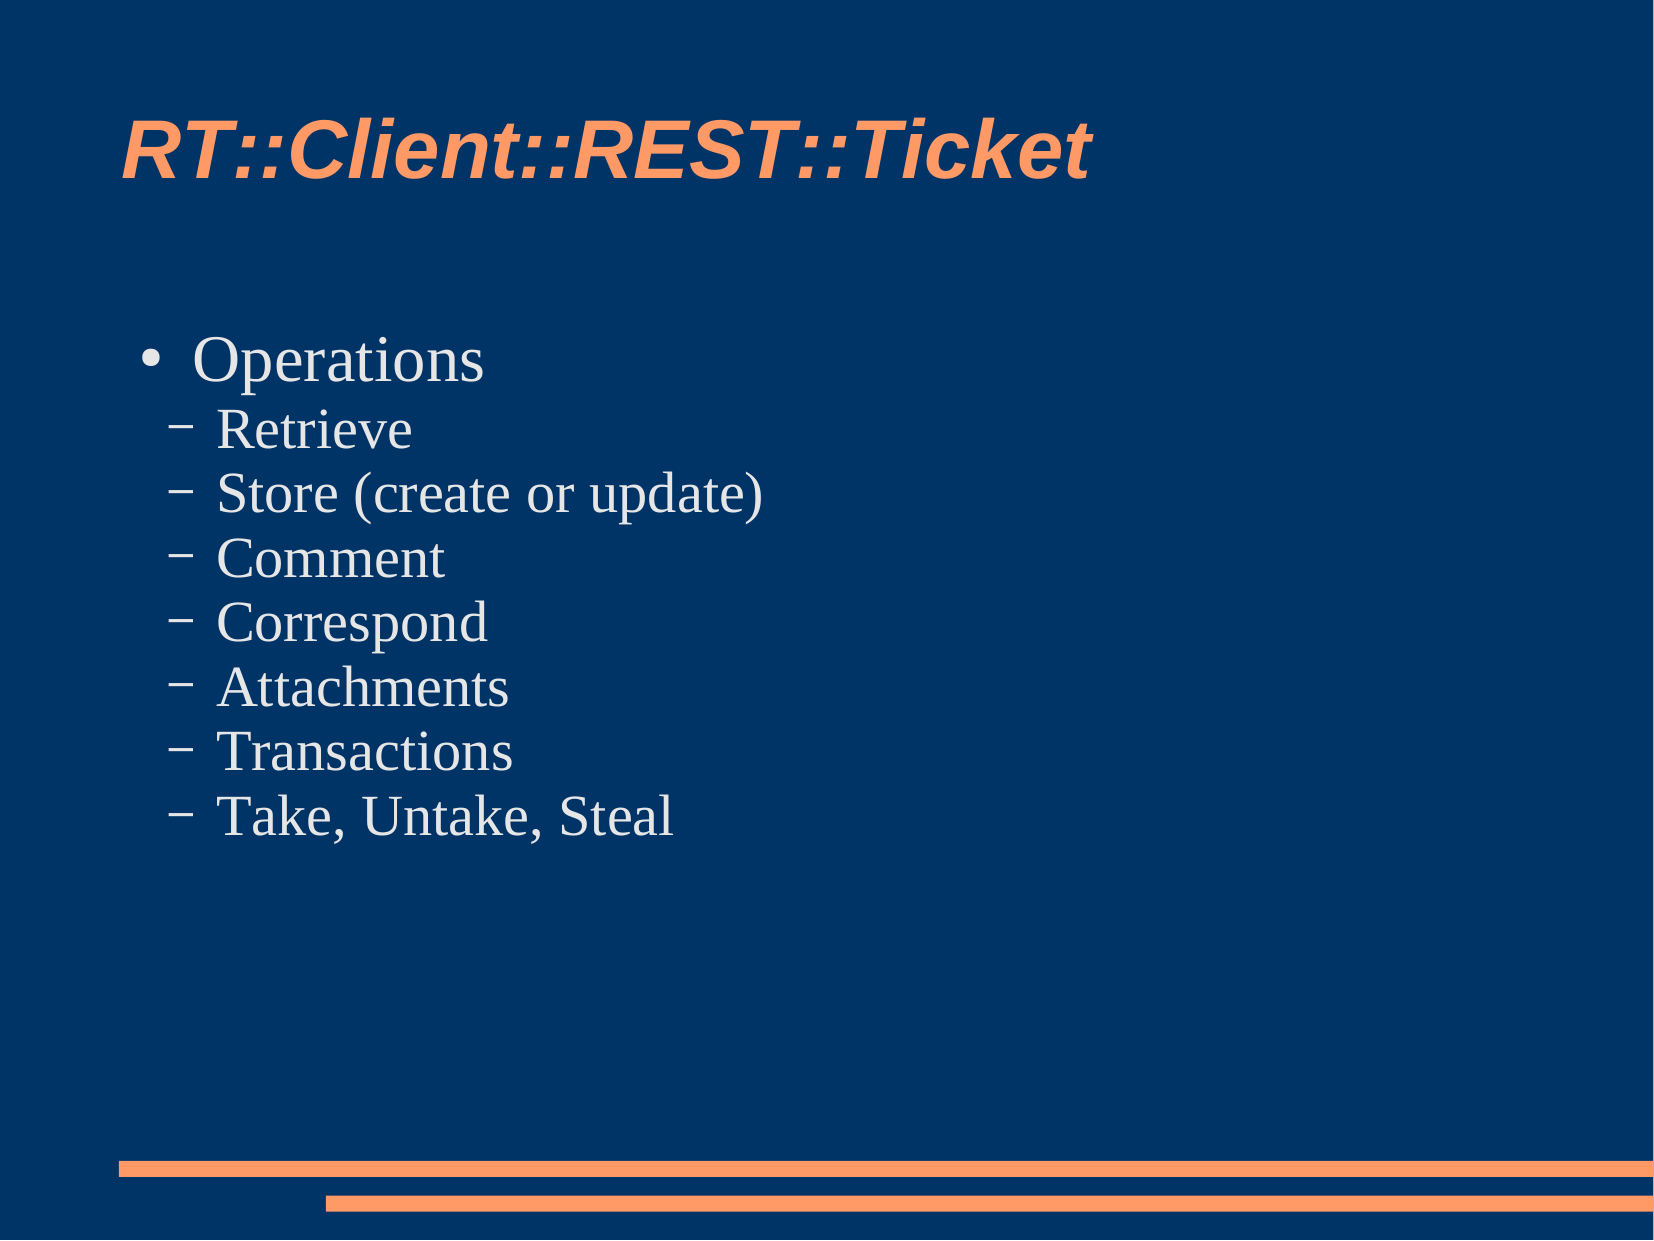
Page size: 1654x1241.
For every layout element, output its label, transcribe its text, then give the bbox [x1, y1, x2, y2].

list Operations Retrieve Store (create or update) Comment Correspond Attachments Transactions Take, Untake, Steal [121, 322, 1561, 1141]
title RT::Client::REST::Ticket [121, 46, 1534, 254]
